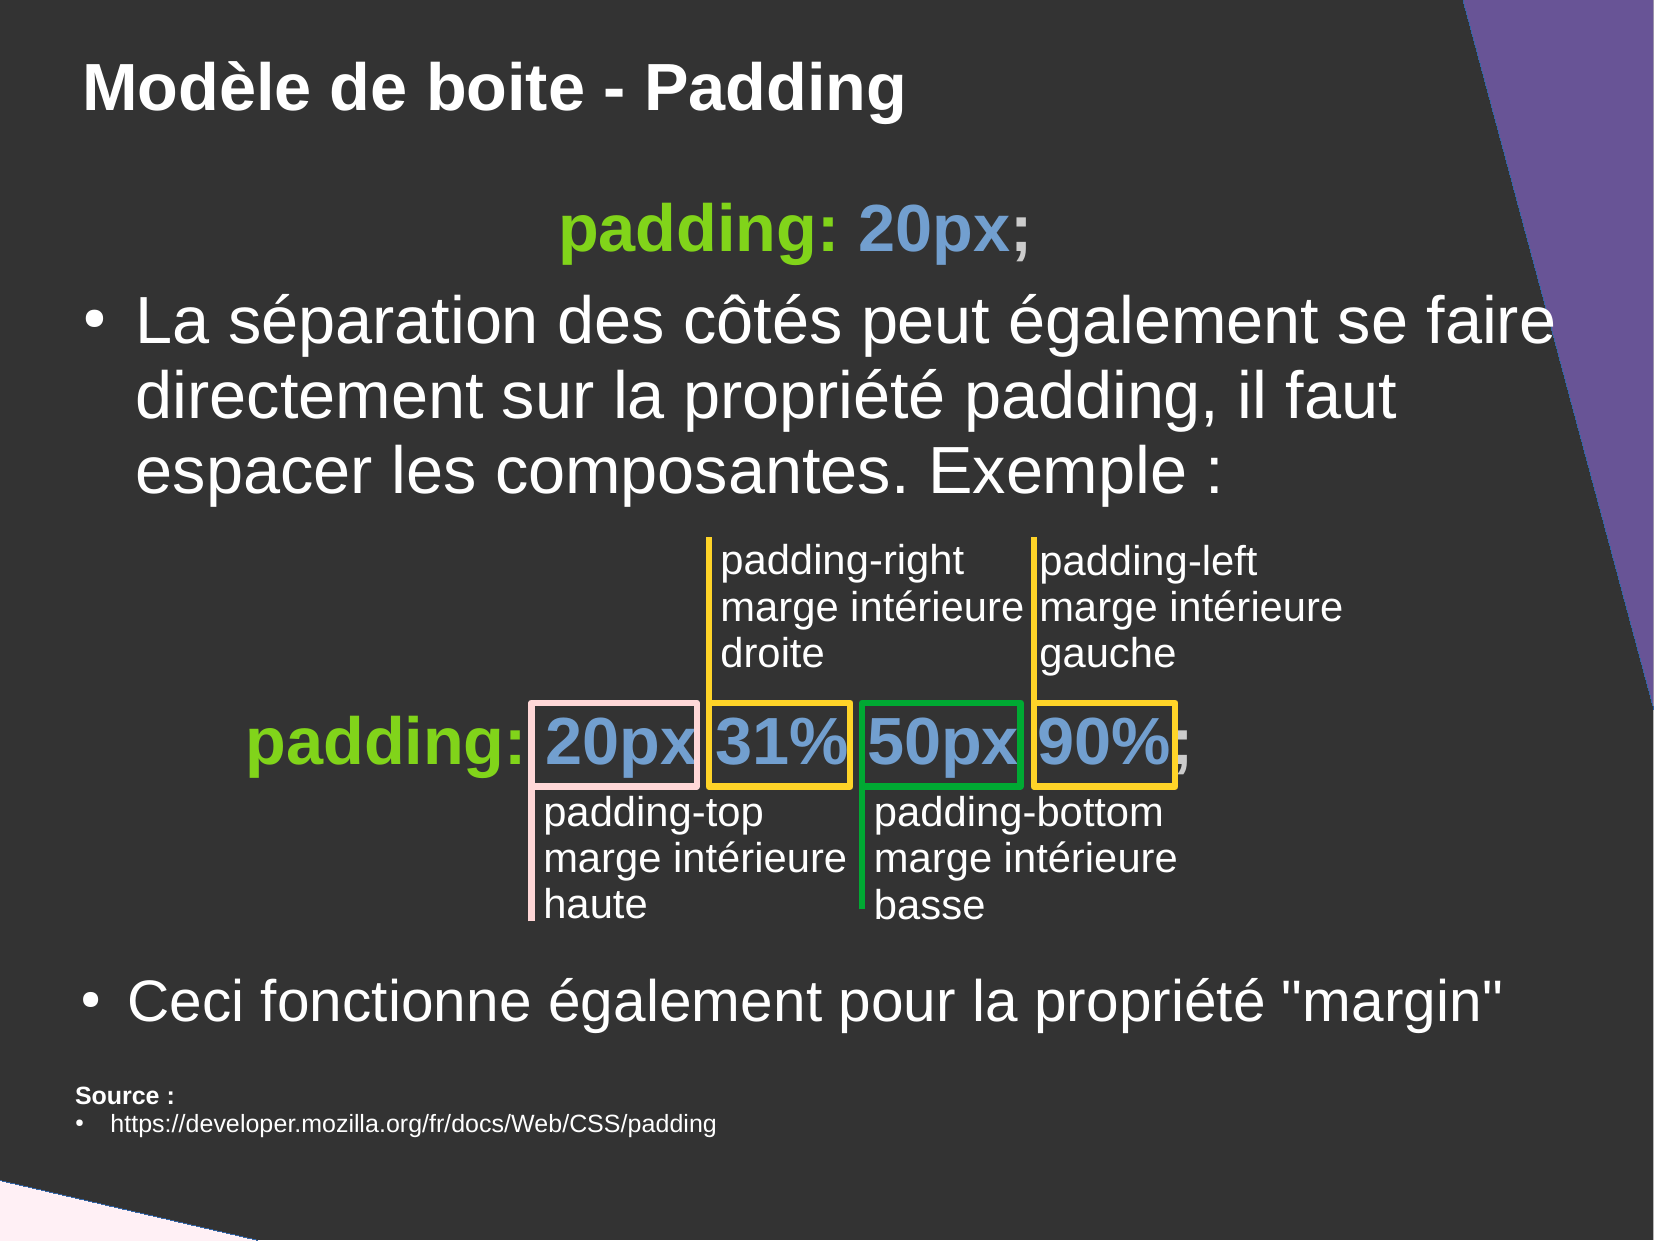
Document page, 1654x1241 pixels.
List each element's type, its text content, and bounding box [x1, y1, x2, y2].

text_box padding: 20px 31% 50px 90%; [865, 706, 1017, 783]
text_box [1463, 0, 1654, 710]
text_box padding: 20px 31% 50px 90%; [45, 696, 706, 787]
text_box padding: 20px; [507, 183, 1083, 273]
text_box padding: 20px 31% 50px 90%; [1037, 706, 1172, 783]
list La séparation des côtés peut également se faire directement sur la propriété padding, il faut espacer les composantes. Exemple : [64, 283, 1604, 567]
text_box Source : https://developer.mozilla.org/fr/docs/Web/CSS/padding [60, 1074, 1546, 1217]
title padding-top marge intérieure haute [543, 788, 851, 934]
title Modèle de boite - Padding [82, 49, 1571, 130]
title padding-left marge intérieure gauche [1039, 537, 1347, 692]
text_box padding: 20px 31% 50px 90%; [712, 706, 847, 783]
text_box [0, 1180, 261, 1241]
title padding-right marge intérieure droite [720, 537, 1028, 691]
title padding-bottom marge intérieure basse [874, 788, 1182, 934]
text_box padding: 20px 31% 50px 90%; [712, 696, 1031, 787]
text_box padding: 20px 31% 50px 90%; [1037, 696, 1394, 787]
list Ceci fonctionne également pour la propriété "margin" [64, 968, 1604, 1087]
text_box padding: 20px 31% 50px 90%; [535, 706, 694, 783]
